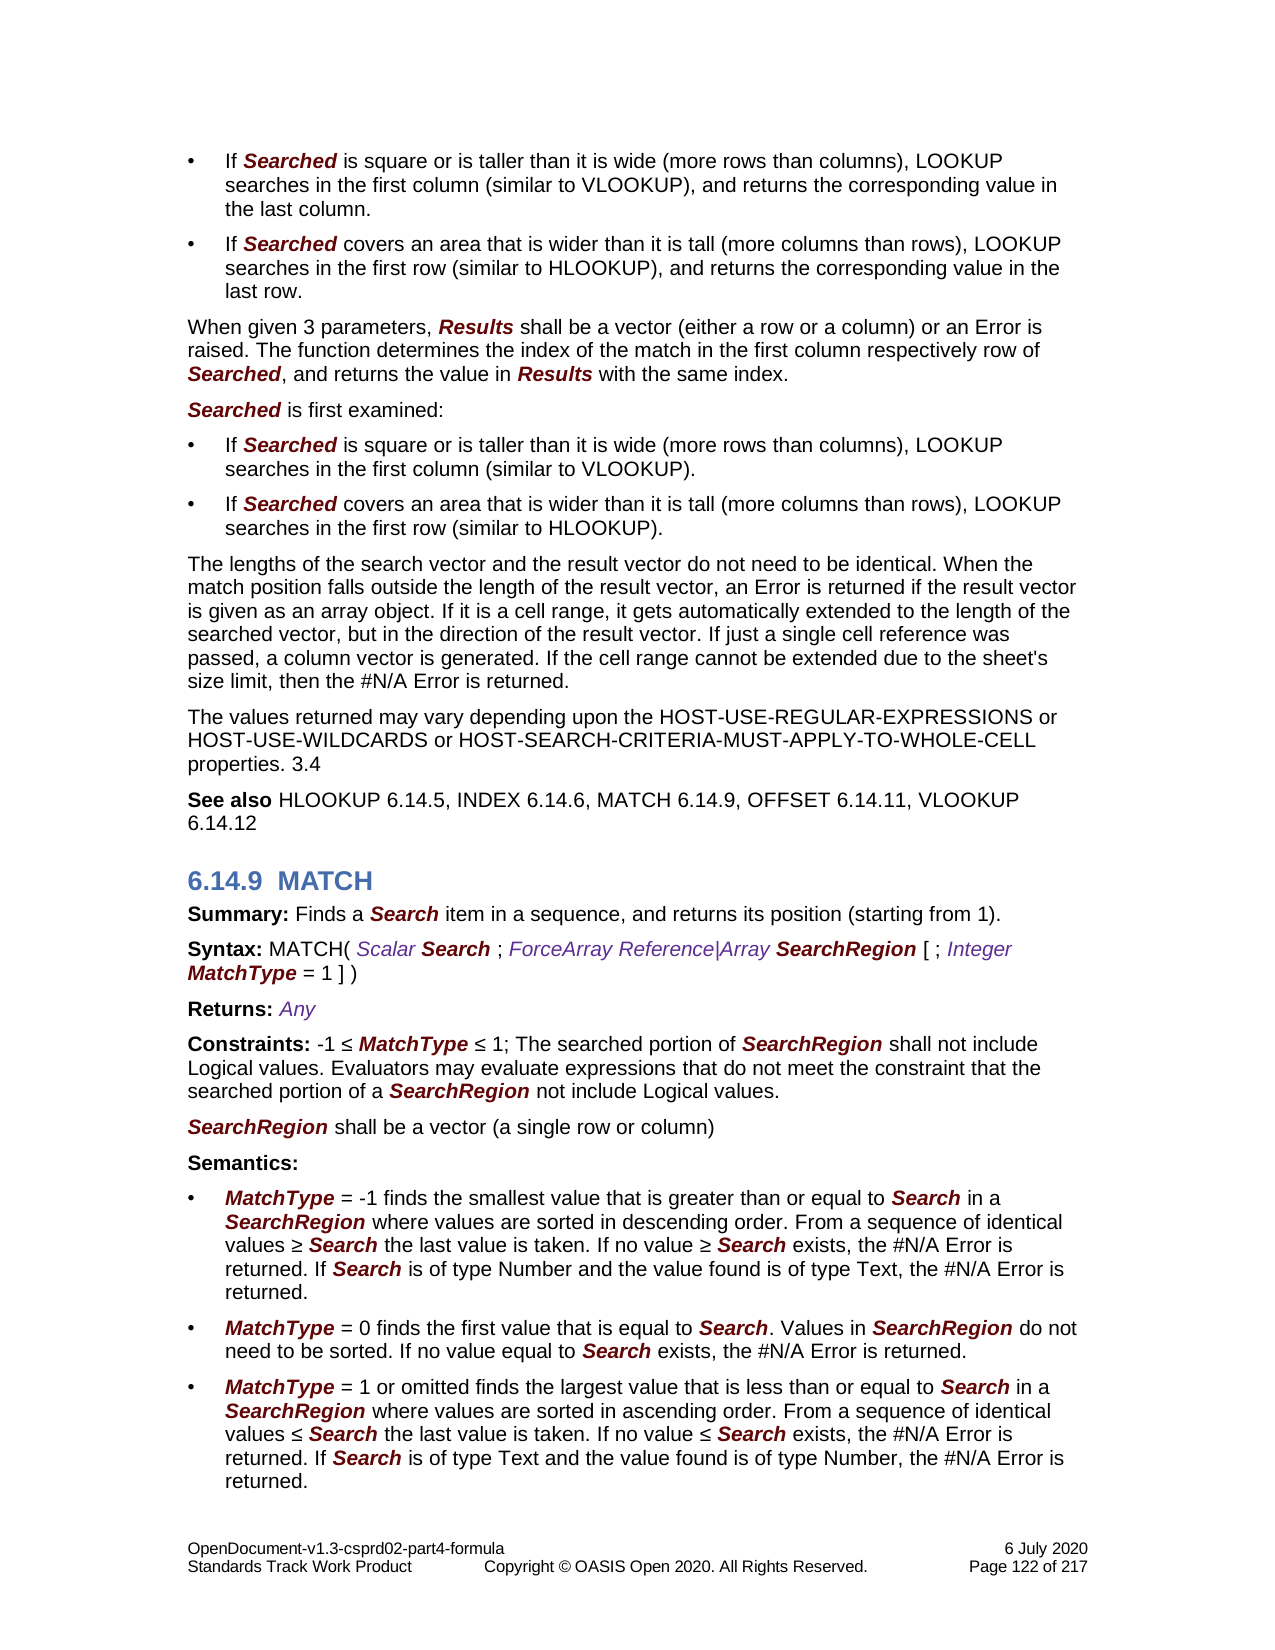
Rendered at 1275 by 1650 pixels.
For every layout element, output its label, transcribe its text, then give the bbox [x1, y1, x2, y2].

list MatchType = 0 finds the first value that is equal to Search. Values in SearchRegion do not need to be sorted. If no value equal to Search exists, the #N/A Error is returned. [187, 1316, 1088, 1363]
list MatchType = 1 or omitted finds the largest value that is less than or equal to Search in a SearchRegion where values are sorted in ascending order. From a sequence of identical values ≤ Search the last value is taken. If no value ≤ Search exists, the #N/A Error is returned. If Search is of type Text and the value found is of type Number, the #N/A Error is returned. [187, 1376, 1088, 1493]
text The lengths of the search vector and the result vector do not need to be identical. When the match position falls outside the length of the result vector, an Error is returned if the result vector is given as an array object. If it is a cell range, it gets automatically extended to the length of the searched vector, but in the direction of the result vector. If just a single cell reference was passed, a column vector is generated. If the cell range cannot be extended due to the sheet's size limit, then the #N/A Error is returned. [187, 552, 1088, 693]
list If Searched is square or is taller than it is wide (more rows than columns), LOOKUP searches in the first column (similar to VLOOKUP), and returns the corresponding value in the last column. [187, 150, 1088, 221]
text See also HLOOKUP 6.14.5, INDEX 6.14.6, MATCH 6.14.9, OFFSET 6.14.11, VLOOKUP 6.14.12 [187, 788, 1088, 835]
text Searched is first examined: [187, 398, 1088, 422]
text When given 3 parameters, Results shall be a vector (either a row or a column) or an Error is raised. The function determines the index of the match in the first column respectively row of Searched, and returns the value in Results with the same index. [187, 315, 1088, 386]
text Constraints: -1 ≤ MatchType ≤ 1; The searched portion of SearchRegion shall not include Logical values. Evaluators may evaluate expressions that do not meet the constraint that the searched portion of a SearchRegion not include Logical values. [187, 1033, 1088, 1103]
list If Searched covers an area that is wider than it is tall (more columns than rows), LOOKUP searches in the first row (similar to HLOOKUP), and returns the corresponding value in the last row. [187, 233, 1088, 303]
list MatchType = -1 finds the smallest value that is greater than or equal to Search in a SearchRegion where values are sorted in descending order. From a sequence of identical values ≥ Search the last value is taken. If no value ≥ Search exists, the #N/A Error is returned. If Search is of type Number and the value found is of type Text, the #N/A Error is returned. [187, 1187, 1088, 1304]
text SearchRegion shall be a vector (a single row or column) [187, 1115, 1088, 1139]
text Summary: Finds a Search item in a sequence, and returns its position (starting from 1). [187, 902, 1088, 926]
text Syntax: MATCH( Scalar Search ; ForceArray Reference|Array SearchRegion [ ; Integer MatchType = 1 ] ) [187, 938, 1088, 985]
text Returns: Any [187, 997, 1088, 1021]
list If Searched is square or is taller than it is wide (more rows than columns), LOOKUP searches in the first column (similar to VLOOKUP). [187, 434, 1088, 481]
subtitle MATCH [187, 866, 1088, 896]
list If Searched covers an area that is wider than it is tall (more columns than rows), LOOKUP searches in the first row (similar to HLOOKUP). [187, 493, 1088, 540]
text The values returned may vary depending upon the HOST-USE-REGULAR-EXPRESSIONS or HOST-USE-WILDCARDS or HOST-SEARCH-CRITERIA-MUST-APPLY-TO-WHOLE-CELL properties. 3.4 [187, 705, 1088, 776]
text Semantics: [187, 1151, 1088, 1174]
